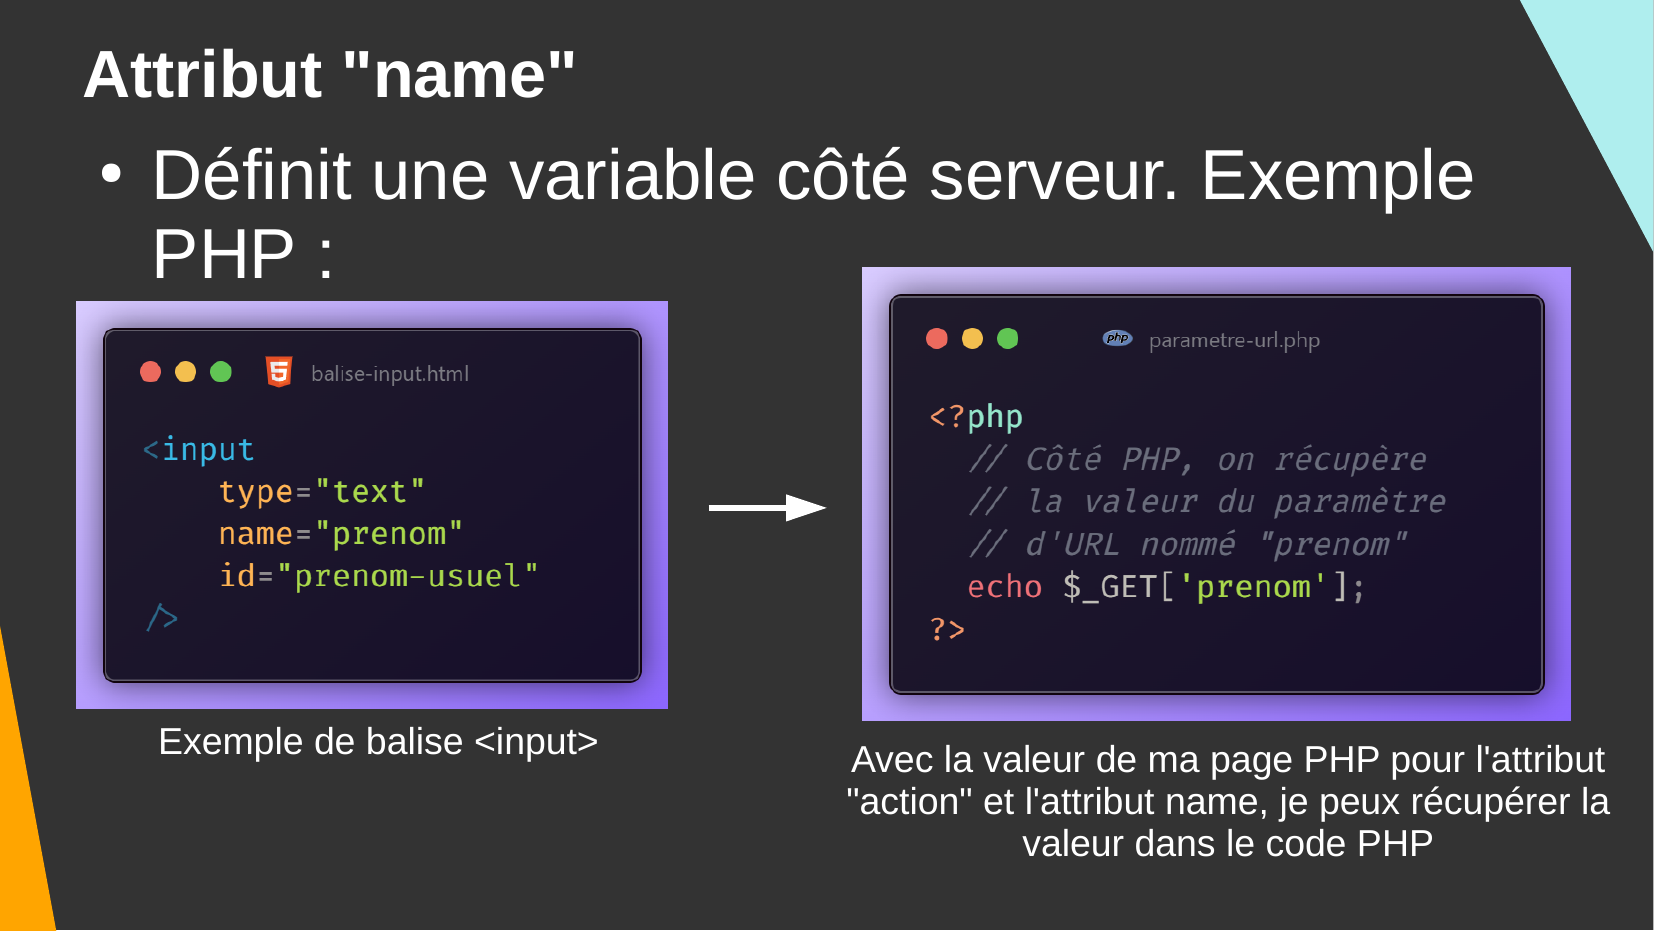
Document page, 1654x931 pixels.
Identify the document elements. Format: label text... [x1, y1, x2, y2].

text_box [0, 625, 57, 931]
picture [76, 301, 668, 709]
list Définit une variable côté serveur. Exemple PHP : [80, 135, 1605, 308]
title Attribut "name" [82, 37, 1571, 114]
text_box [1519, 0, 1654, 254]
title Exemple de balise <input> [129, 720, 638, 768]
picture [862, 267, 1571, 721]
title Avec la valeur de ma page PHP pour l'attribut "action" et l'attribut name, je peux récupérer la valeur dans le code PHP [814, 738, 1642, 880]
